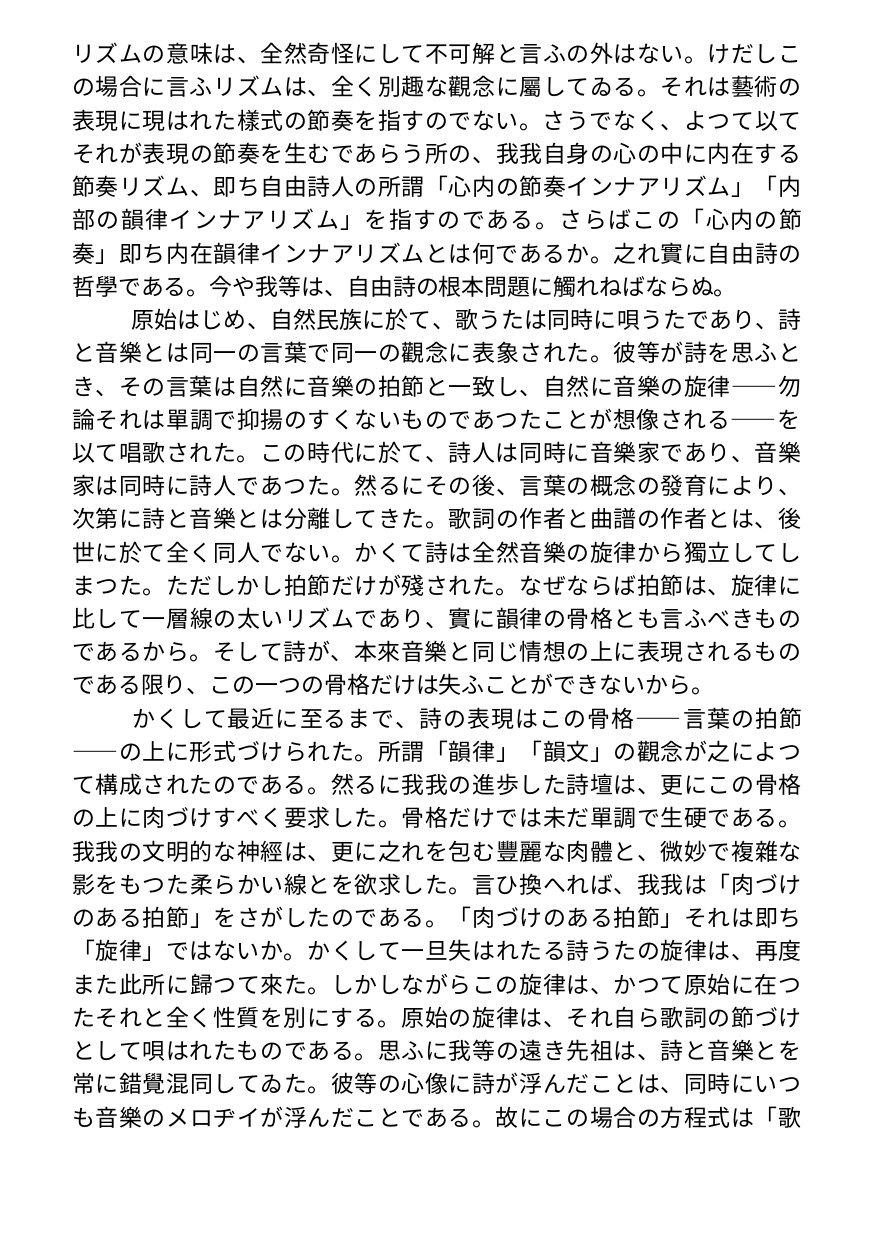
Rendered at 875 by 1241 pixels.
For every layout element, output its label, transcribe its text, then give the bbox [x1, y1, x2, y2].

text リズムの意味は、全然奇怪にして不可解と言ふの外はない。けだしこの場合に言ふリズムは、全く別趣な觀念に屬してゐる。それは藝術の表現に現はれた樣式の節奏を指すのでない。さうでなく、よつて以てそれが表現の節奏を生むであらう所の、我我自身の心の中に内在する節奏リズム、即ち自由詩人の所謂「心内の節奏インナアリズム」「内部の韻律インナアリズム」を指すのである。さらばこの「心内の節奏」即ち内在韻律インナアリズムとは何であるか。之れ實に自由詩の哲學である。今や我等は、自由詩の根本問題に觸れねばならぬ。 [72, 36, 802, 302]
text 原始はじめ、自然民族に於て、歌うたは同時に唄うたであり、詩と音樂とは同一の言葉で同一の觀念に表象された。彼等が詩を思ふとき、その言葉は自然に音樂の拍節と一致し、自然に音樂の旋律――勿論それは單調で抑揚のすくないものであつたことが想像される――を以て唱歌された。この時代に於て、詩人は同時に音樂家であり、音樂家は同時に詩人であつた。然るにその後、言葉の概念の發育により、次第に詩と音樂とは分離してきた。歌詞の作者と曲譜の作者とは、後世に於て全く同人でない。かくて詩は全然音樂の旋律から獨立してしまつた。ただしかし拍節だけが殘された。なぜならば拍節は、旋律に比して一層線の太いリズムであり、實に韻律の骨格とも言ふべきものであるから。そして詩が、本來音樂と同じ情想の上に表現されるものである限り、この一つの骨格だけは失ふことができないから。 [72, 302, 802, 701]
text かくして最近に至るまで、詩の表現はこの骨格――言葉の拍節――の上に形式づけられた。所謂「韻律」「韻文」の觀念が之によつて構成されたのである。然るに我我の進歩した詩壇は、更にこの骨格の上に肉づけすべく要求した。骨格だけでは未だ單調で生硬である。我我の文明的な神經は、更に之れを包む豐麗な肉體と、微妙で複雜な影をもつた柔らかい線とを欲求した。言ひ換へれば、我我は「肉づけのある拍節」をさがしたのである。「肉づけのある拍節」それは即ち「旋律」ではないか。かくして一旦失はれたる詩うたの旋律は、再度また此所に歸つて來た。しかしながらこの旋律は、かつて原始に在つたそれと全く性質を別にする。原始の旋律は、それ自ら歌詞の節づけとして唄はれたものである。思ふに我等の遠き先祖は、詩と音樂とを常に錯覺混同してゐた。彼等の心像に詩が浮んだことは、同時にいつも音樂のメロヂイが浮んだことである。故にこの場合の方程式は「歌 [72, 701, 802, 1133]
